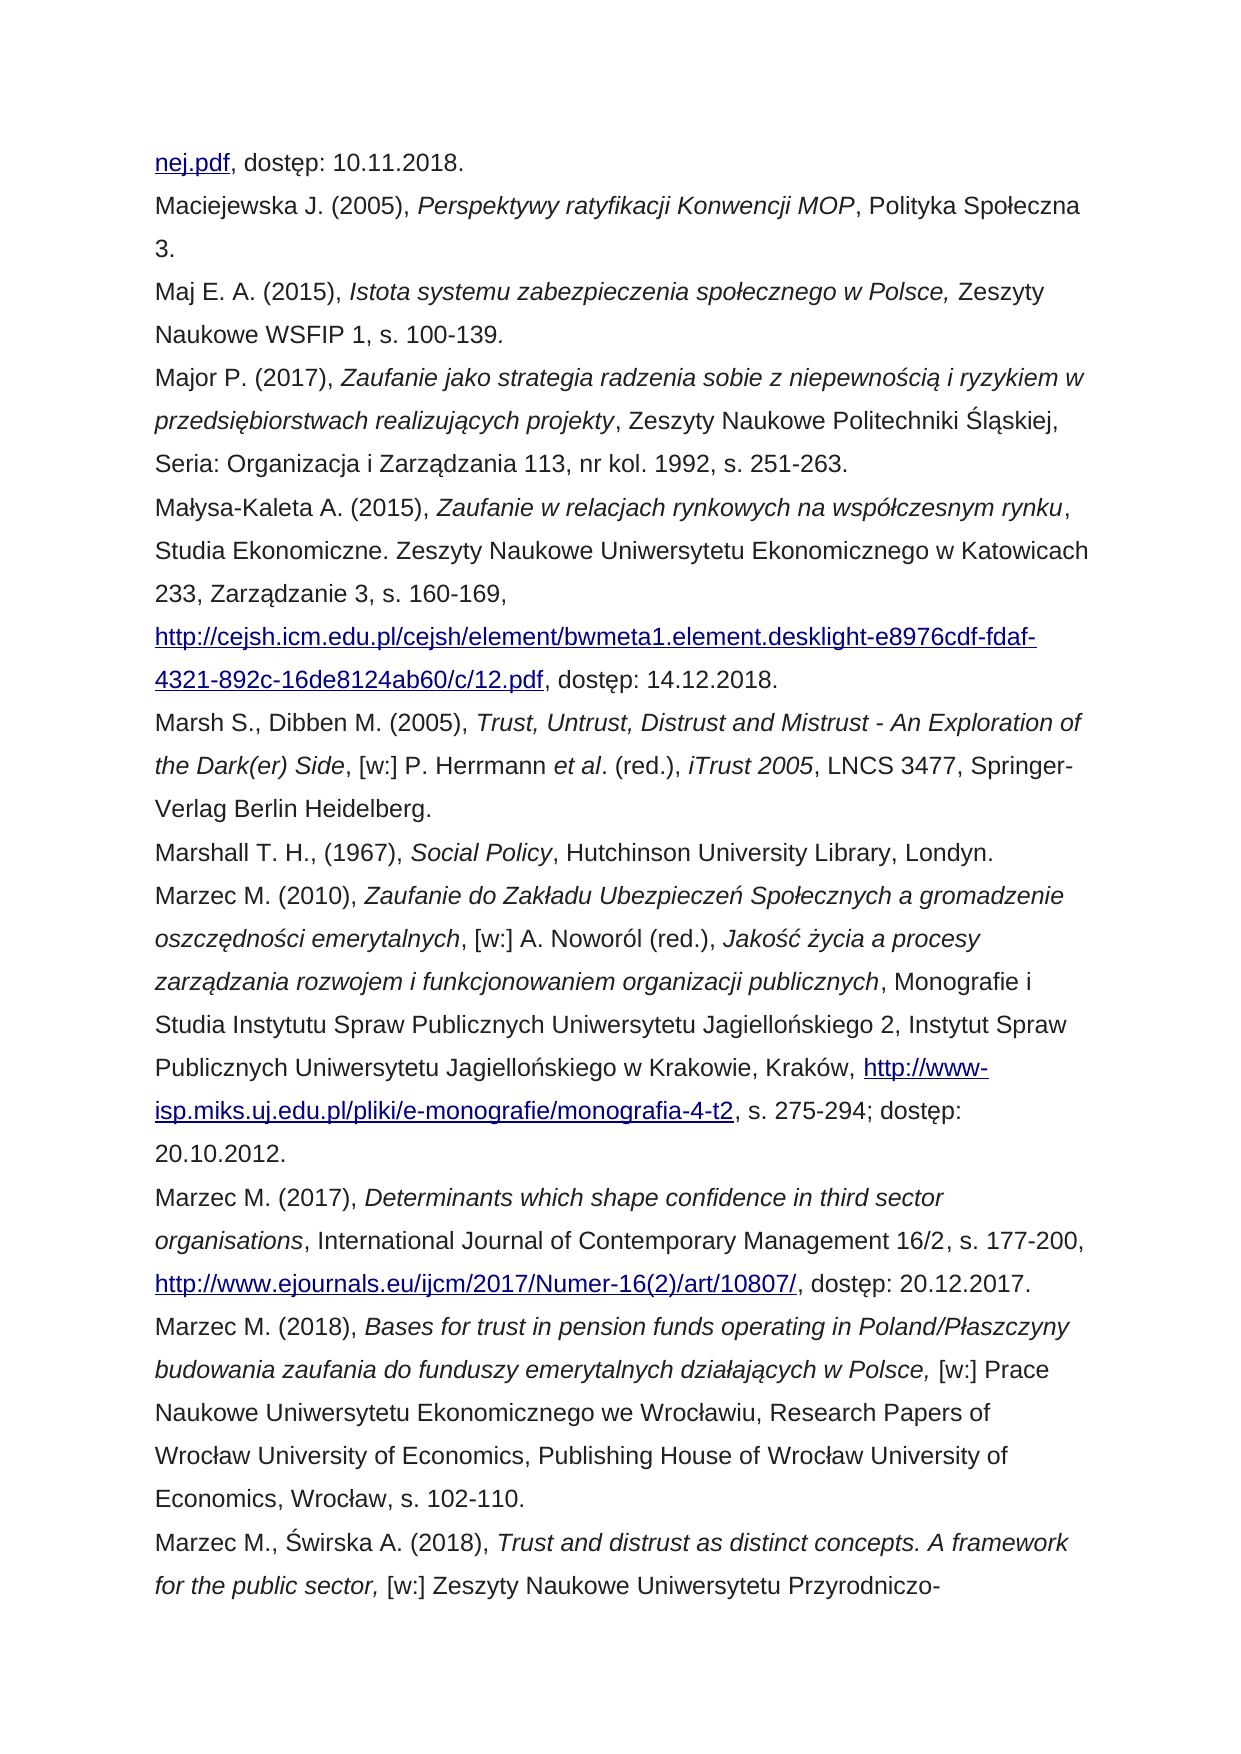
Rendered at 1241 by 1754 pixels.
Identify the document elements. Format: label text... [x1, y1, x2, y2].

text Maciejewska J. (2005), Perspektywy ratyfikacji Konwencji MOP, Polityka Społeczna 3. [154, 191, 1093, 263]
text Marzec M., Świrska A. (2018), Trust and distrust as distinct concepts. A framework for the public sector, [w:] Zeszyty Naukowe Uniwersytetu Przyrodniczo- [154, 1528, 1093, 1599]
text Marzec M. (2017), Determinants which shape confidence in third sector organisations, International Journal of Contemporary Management 16/2, s. 177-200, http://www.ejournals.eu/ijcm/2017/Numer-16(2)/art/10807/, dostęp: 20.12.2017. [154, 1183, 1093, 1298]
text Marzec M. (2018), Bases for trust in pension funds operating in Poland/Płaszczyny budowania zaufania do funduszy emerytalnych działających w Polsce, [w:] Prace Naukowe Uniwersytetu Ekonomicznego we Wrocławiu, Research Papers of Wrocław University of Economics, Publishing House of Wrocław University of Economics, Wrocław, s. 102-110. [154, 1312, 1093, 1513]
text Małysa-Kaleta A. (2015), Zaufanie w relacjach rynkowych na współczesnym rynku, Studia Ekonomiczne. Zeszyty Naukowe Uniwersytetu Ekonomicznego w Katowicach 233, Zarządzanie 3, s. 160-169, http://cejsh.icm.edu.pl/cejsh/element/bwmeta1.element.desklight-e8976cdf-fdaf-4321-892c-16de8124ab60/c/12.pdf, dostęp: 14.12.2018. [154, 493, 1093, 694]
text Marsh S., Dibben M. (2005), Trust, Untrust, Distrust and Mistrust - An Exploration of the Dark(er) Side, [w:] P. Herrmann et al. (red.), iTrust 2005, LNCS 3477, Springer-Verlag Berlin Heidelberg. [154, 708, 1093, 823]
text Major P. (2017), Zaufanie jako strategia radzenia sobie z niepewnością i ryzykiem w przedsiębiorstwach realizujących projekty, Zeszyty Naukowe Politechniki Śląskiej, Seria: Organizacja i Zarządzania 113, nr kol. 1992, s. 251-263. [154, 363, 1093, 478]
text Marshall T. H., (1967), Social Policy, Hutchinson University Library, Londyn. [154, 838, 1093, 866]
text Maj E. A. (2015), Istota systemu zabezpieczenia społecznego w Polsce, Zeszyty Naukowe WSFIP 1, s. 100-139. [154, 277, 1093, 349]
text nej.pdf, dostęp: 10.11.2018. [154, 148, 1093, 176]
text Marzec M. (2010), Zaufanie do Zakładu Ubezpieczeń Społecznych a gromadzenie oszczędności emerytalnych, [w:] A. Noworól (red.), Jakość życia a procesy zarządzania rozwojem i funkcjonowaniem organizacji publicznych, Monografie i Studia Instytutu Spraw Publicznych Uniwersytetu Jagiellońskiego 2, Instytut Spraw Publicznych Uniwersytetu Jagiellońskiego w Krakowie, Kraków, http://www-isp.miks.uj.edu.pl/pliki/e-monografie/monografia-4-t2, s. 275-294; dostęp: 20.10.2012. [154, 881, 1093, 1168]
